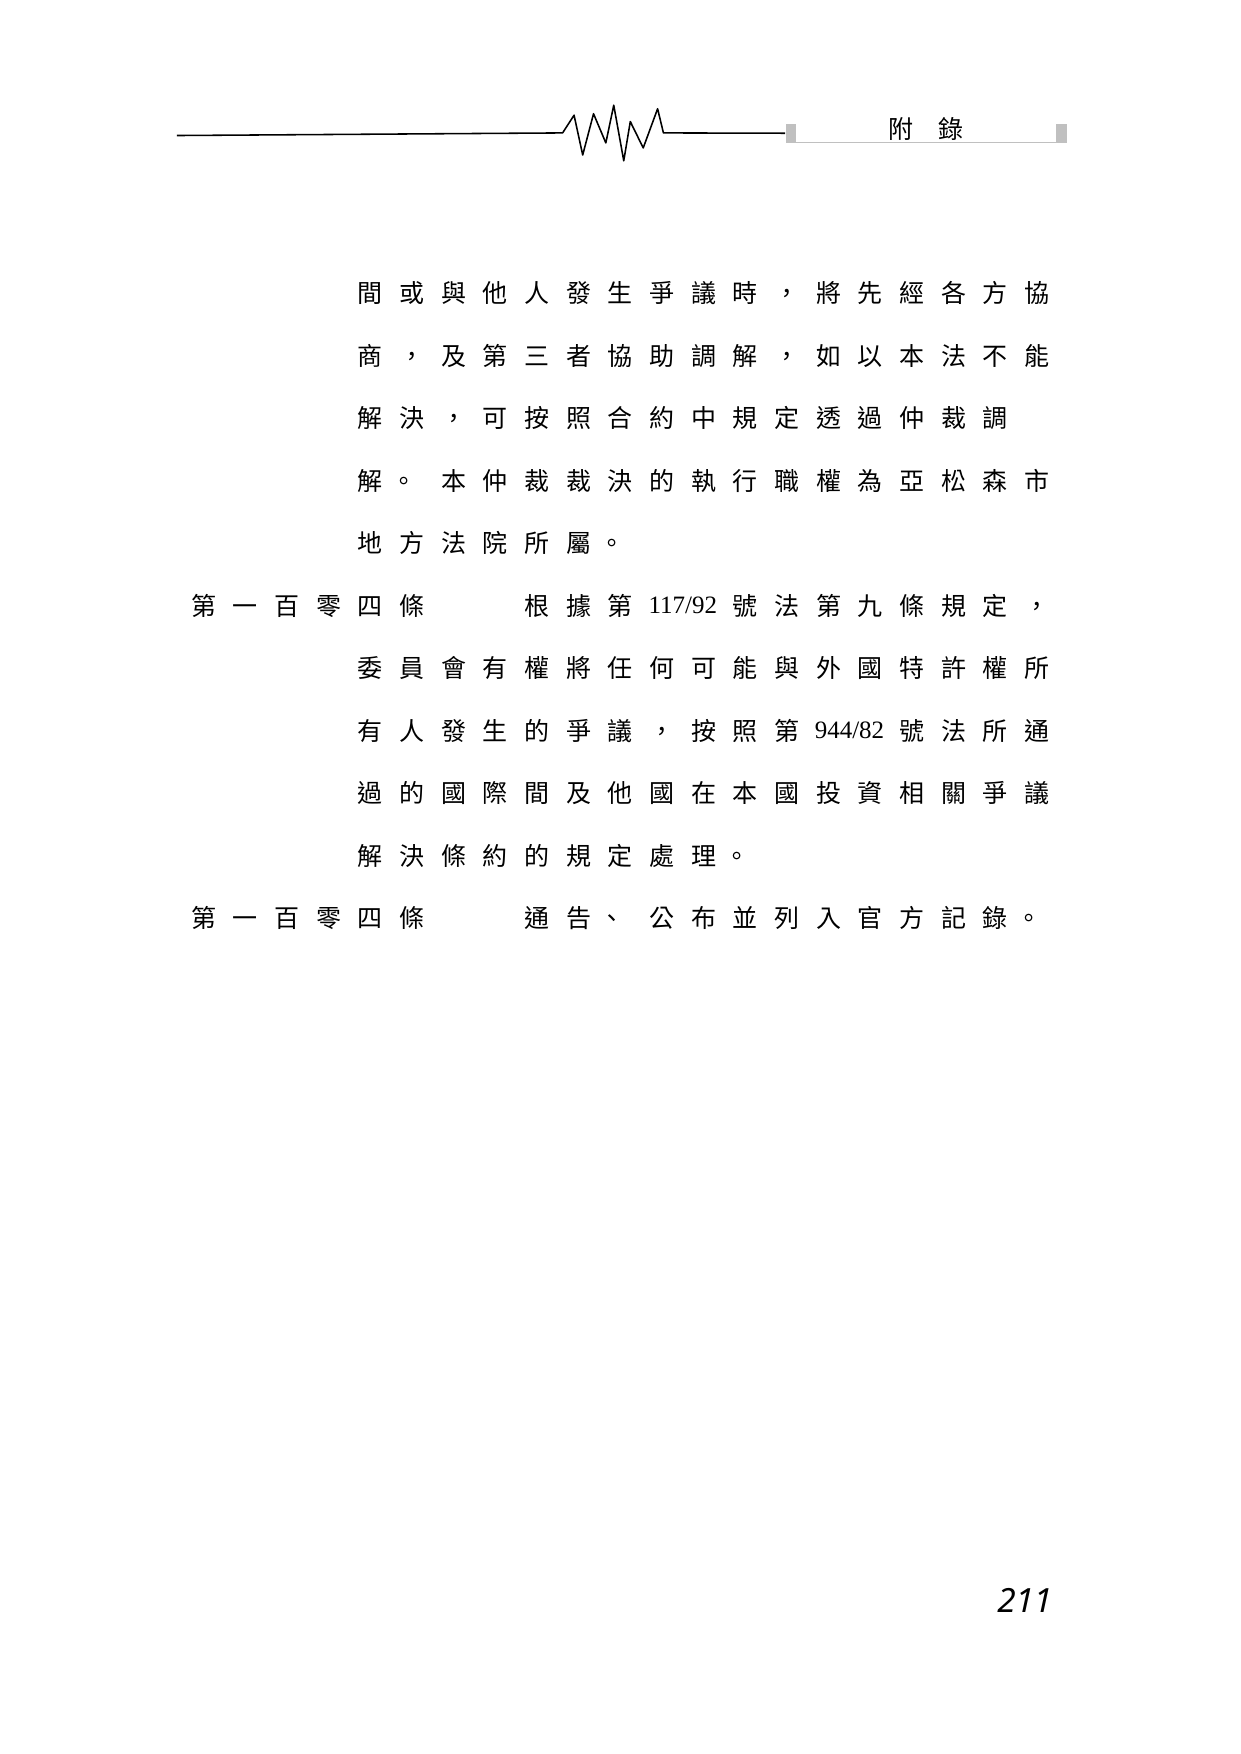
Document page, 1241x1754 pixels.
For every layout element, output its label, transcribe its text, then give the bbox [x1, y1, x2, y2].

text 間或與他人發生爭議時，將先經各方協商，及第三者協助調解，如以本法不能解決，可按照合約中規定透過仲裁調解。本仲裁裁決的執行職權為亞松森市地方法院所屬。 [183, 250, 1058, 563]
text 第一百零四條 根據第117/92號法第九條規定，委員會有權將任何可能與外國特許權所有人發生的爭議，按照第944/82號法所通過的國際間及他國在本國投資相關爭議解決條約的規定處理。 [183, 563, 1058, 875]
text 第一百零四條 通告、公布並列入官方記錄。 [183, 875, 1058, 938]
